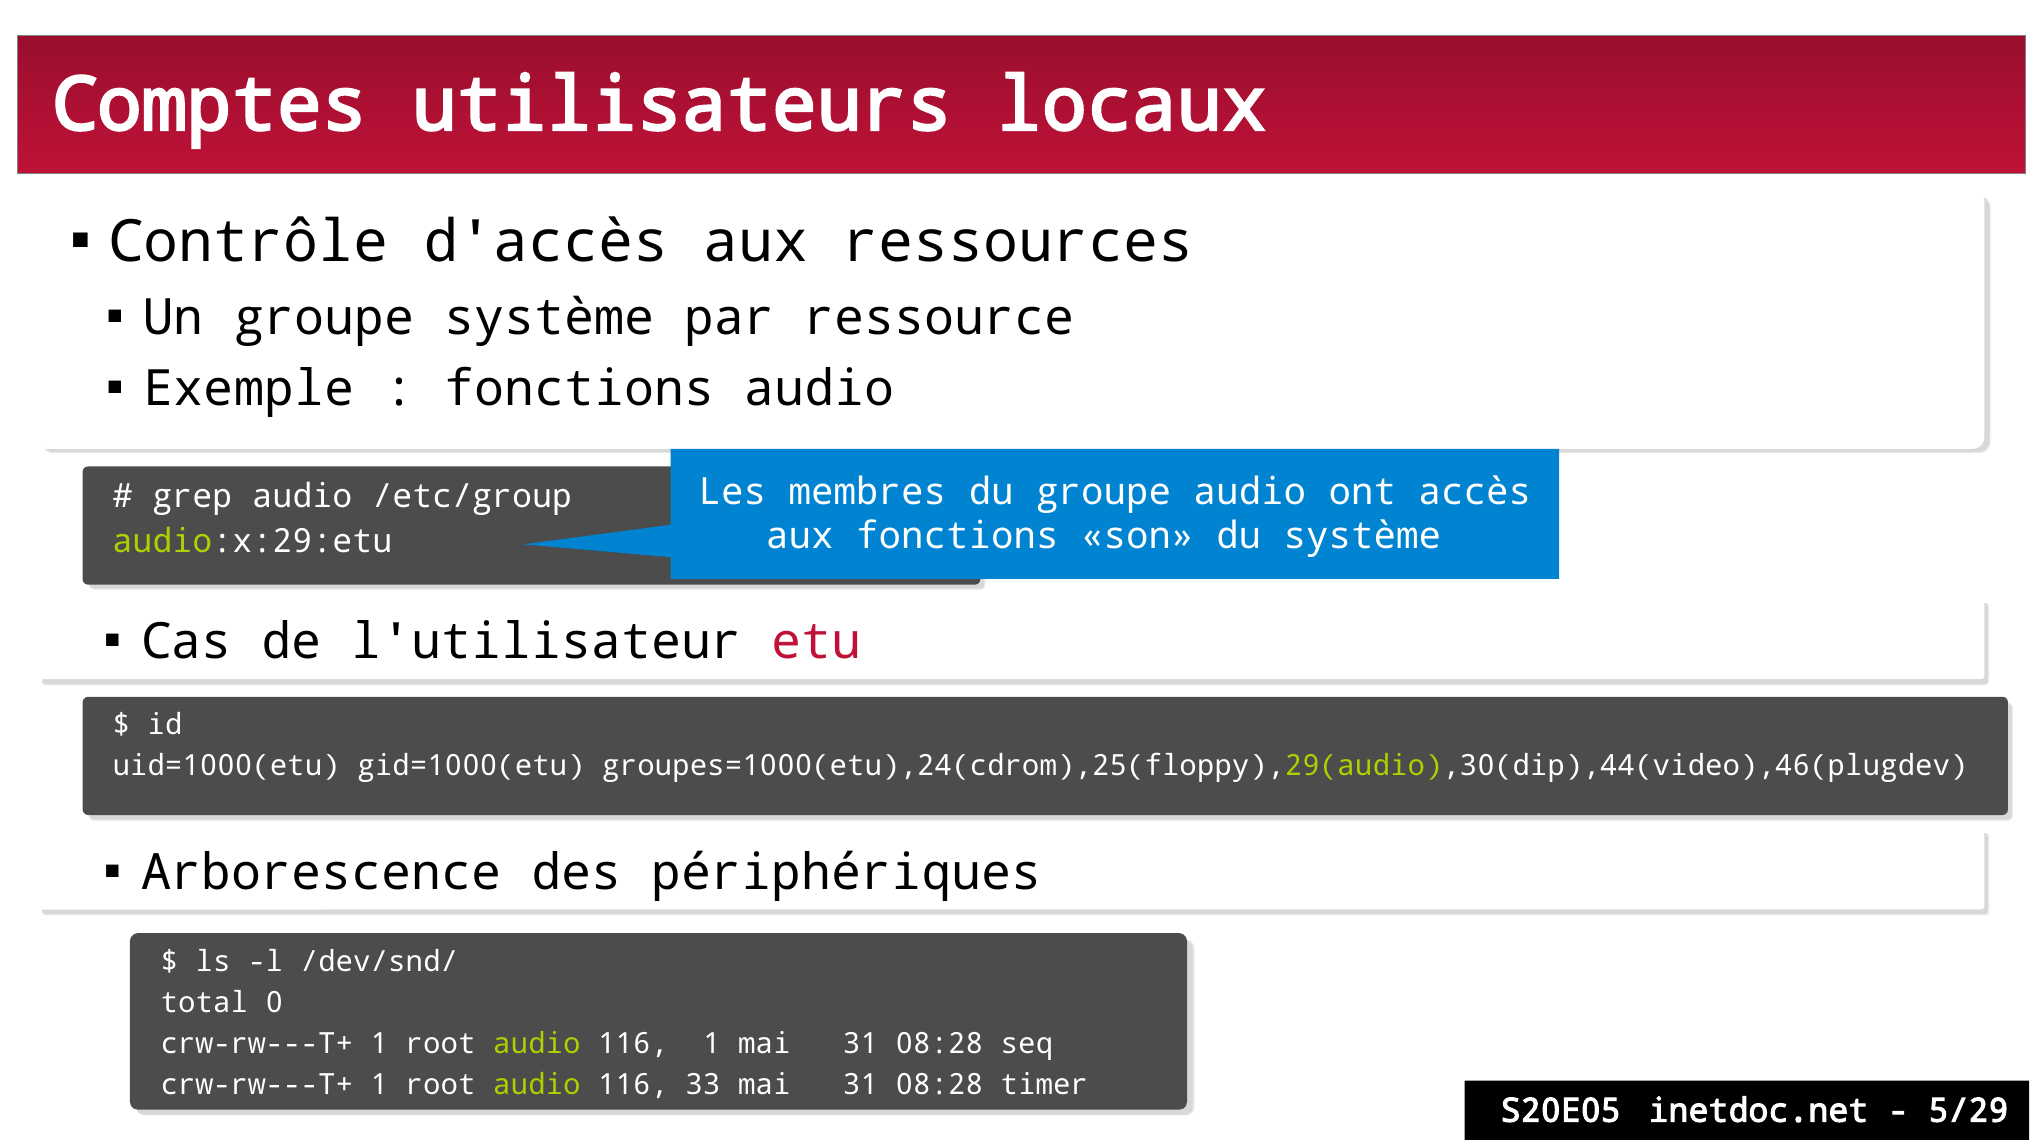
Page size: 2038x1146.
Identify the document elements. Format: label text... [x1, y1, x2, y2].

text_box Arborescence des périphériques [35, 826, 1985, 910]
text_box Les membres du groupe audio ont accès aux fonctions «son» du système [523, 448, 1560, 579]
text_box Contrôle d'accès aux ressources Un groupe système par ressource Exemple : fonctions audio [35, 188, 1985, 449]
text_box # grep audio /etc/group audio:x:29:etu [82, 466, 981, 585]
text_box S20E05 inetdoc.net - <numéro>/29 [1464, 1080, 2030, 1140]
text_box Cas de l'utilisateur etu [35, 596, 1985, 680]
text_box Comptes utilisateurs locaux [17, 35, 2026, 174]
text_box $ id uid=1000(etu) gid=1000(etu) groupes=1000(etu),24(cdrom),25(floppy),29(audio),30(dip),44(video),46(plugdev) [82, 696, 2008, 816]
text_box $ ls -l /dev/snd/ total 0 crw-rw---T+ 1 root audio 116, 1 mai 31 08:28 seq crw-rw---T+ 1 root audio 116, 33 mai 31 08:28 timer [129, 933, 1188, 1110]
